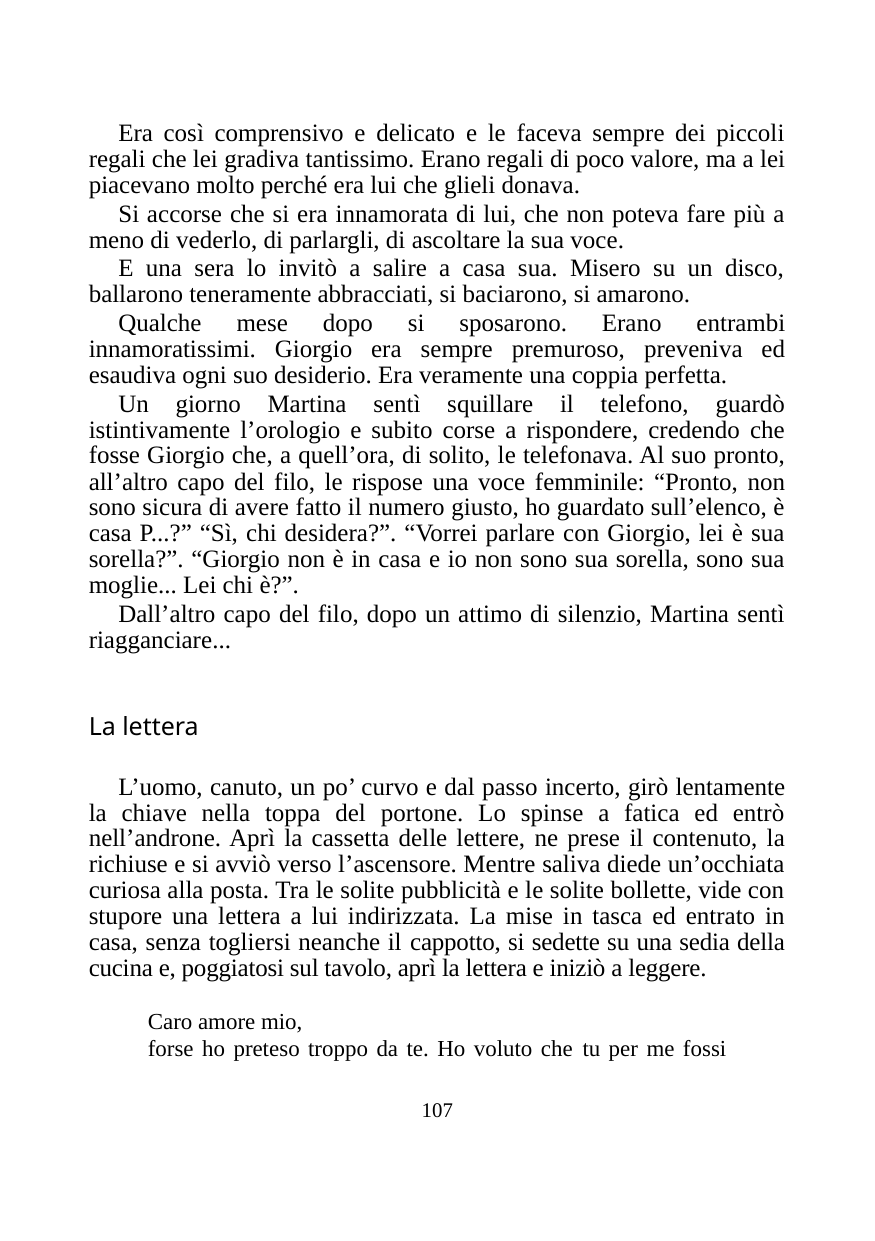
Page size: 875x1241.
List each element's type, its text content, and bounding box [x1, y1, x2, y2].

text Si accorse che si era innamorata di lui, che non poteva fare più a meno di vederlo, di parlargli, di ascoltare la sua voce. [88, 199, 786, 253]
text Dall’altro capo del filo, dopo un attimo di silenzio, Martina sentì riagganciare... [88, 599, 786, 654]
text La lettera [88, 709, 786, 743]
text Qualche mese dopo si sposarono. Erano entrambi innamoratissimi. Giorgio era sempre premuroso, preveniva ed esaudiva ogni suo desiderio. Era veramente una coppia perfetta. [88, 308, 786, 389]
text Un giorno Martina sentì squillare il telefono, guardò istintivamente l’orologio e subito corse a rispondere, credendo che fosse Giorgio che, a quell’ora, di solito, le telefonava. Al suo pronto, all’altro capo del filo, le rispose una voce femminile: “Pronto, non sono sicura di avere fatto il numero giusto, ho guardato sull’elenco, è casa P...?” “Sì, chi desidera?”. “Vorrei parlare con Giorgio, lei è sua sorella?”. “Giorgio non è in casa e io non sono sua sorella, sono sua moglie... Lei chi è?”. [88, 389, 786, 599]
text E una sera lo invitò a salire a casa sua. Misero su un disco, ballarono teneramente abbracciati, si baciarono, si amarono. [88, 253, 786, 308]
text Era così comprensivo e delicato e le faceva sempre dei piccoli regali che lei gradiva tantissimo. Erano regali di poco valore, ma a lei piacevano molto perché era lui che glieli donava. [88, 118, 786, 199]
text Caro amore mio, [148, 1008, 726, 1035]
text L’uomo, canuto, un po’ curvo e dal passo incerto, girò lentamente la chiave nella toppa del portone. Lo spinse a fatica ed entrò nell’androne. Aprì la cassetta delle lettere, ne prese il contenuto, la richiuse e si avviò verso l’ascensore. Mentre saliva diede un’occhiata curiosa alla posta. Tra le solite pubblicità e le solite bollette, vide con stupore una lettera a lui indirizzata. La mise in tasca ed entrato in casa, senza togliersi neanche il cappotto, si sedette su una sedia della cucina e, poggiatosi sul tavolo, aprì la lettera e iniziò a leggere. [88, 772, 786, 982]
text forse ho preteso troppo da te. Ho voluto che tu per me fossi [148, 1035, 726, 1061]
